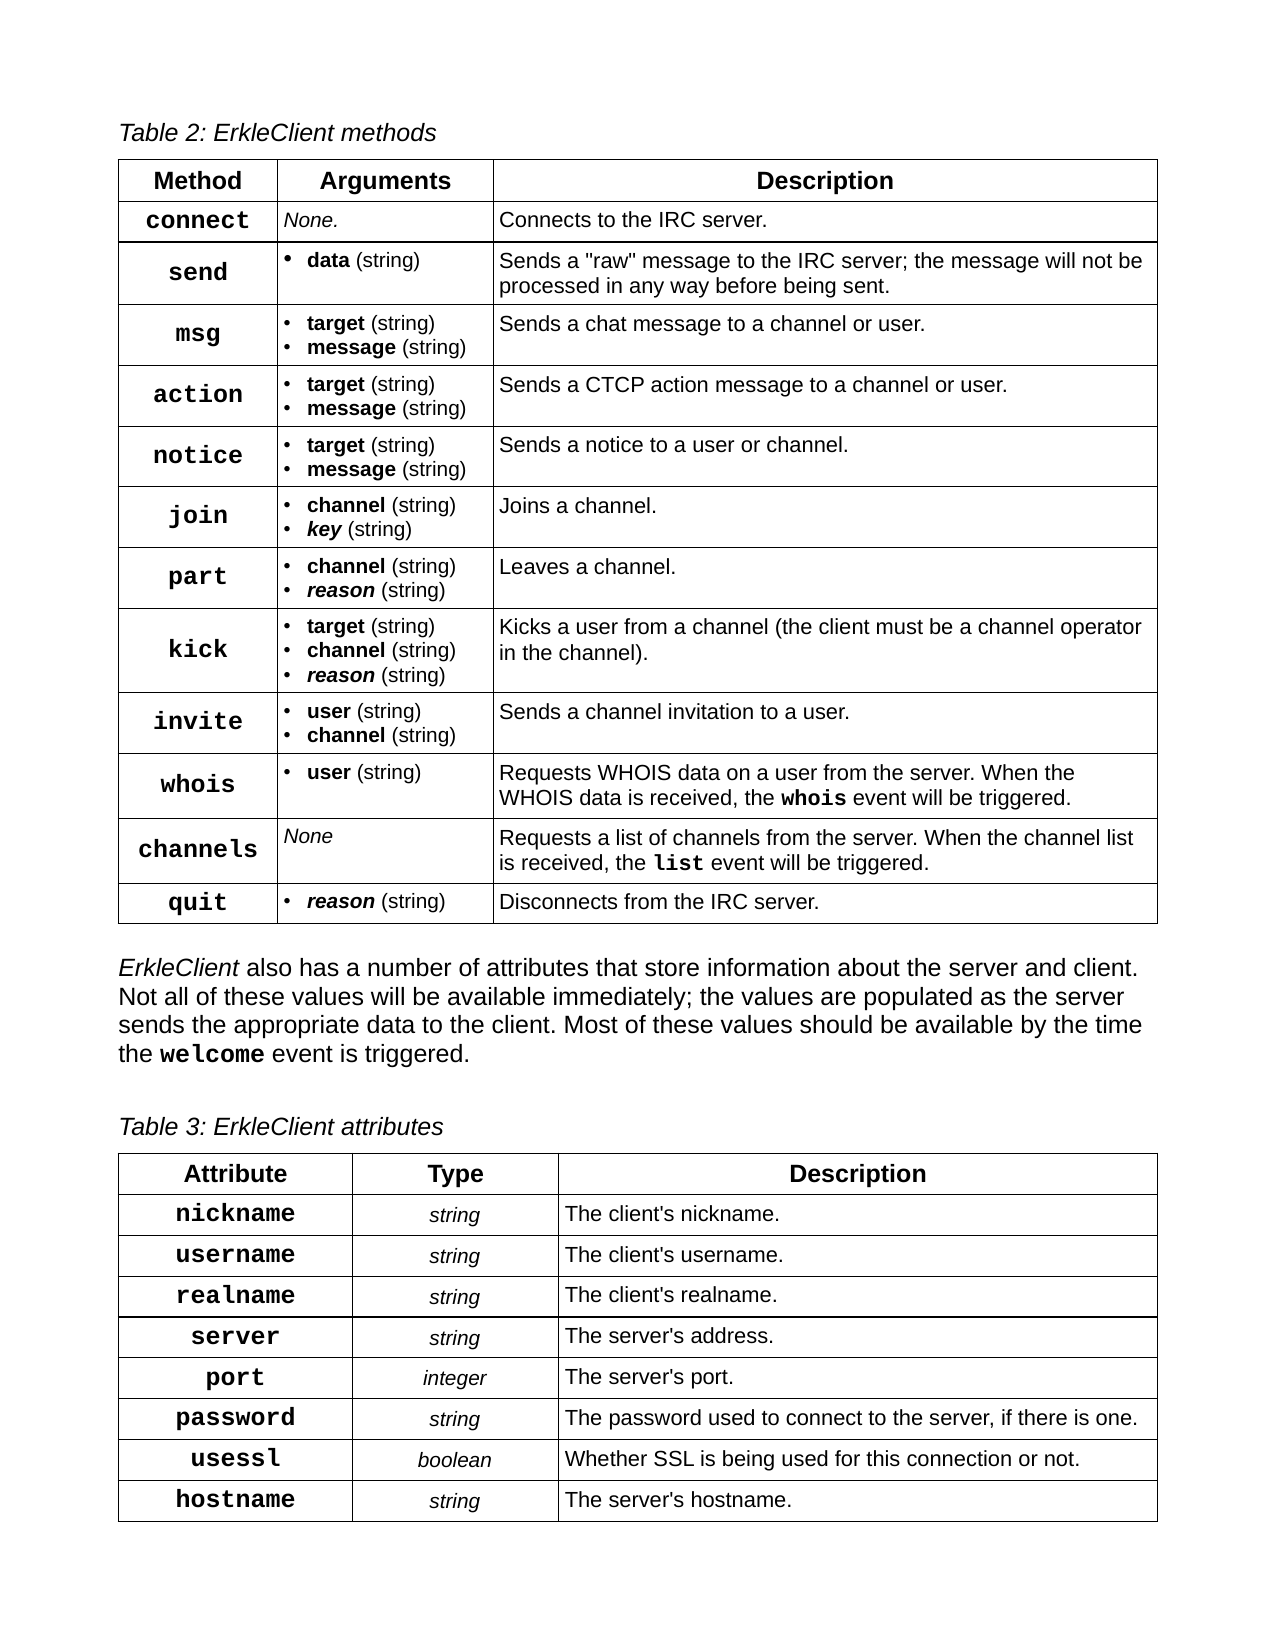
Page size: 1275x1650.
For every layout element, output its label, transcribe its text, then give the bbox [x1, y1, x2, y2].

table_cell target (string) message (string) [278, 305, 493, 365]
table_cell join [119, 487, 277, 547]
table_cell Requests WHOIS data on a user from the server. When the WHOIS data is received, the whois event will be triggered. [494, 754, 1157, 818]
table_cell realname [119, 1277, 352, 1316]
table_cell boolean [353, 1440, 558, 1480]
table_cell quit [119, 884, 277, 923]
table_cell Sends a notice to a user or channel. [494, 427, 1157, 486]
table_cell server [119, 1318, 352, 1357]
text Table 3: ErkleClient attributes [118, 1111, 1157, 1140]
table_cell Sends a chat message to a channel or user. [494, 305, 1157, 365]
table_cell The server's hostname. [559, 1481, 1157, 1521]
table_cell Connects to the IRC server. [494, 202, 1157, 241]
table_cell Disconnects from the IRC server. [494, 884, 1157, 923]
table_cell target (string) message (string) [278, 427, 493, 486]
table_header Arguments [278, 160, 493, 201]
table_cell channel (string) key (string) [278, 487, 493, 547]
table_header Description [559, 1154, 1157, 1194]
table_cell string [353, 1318, 558, 1357]
table_cell action [119, 366, 277, 426]
table_cell channel (string) reason (string) [278, 548, 493, 607]
table_header Attribute [119, 1154, 352, 1194]
table_cell string [353, 1277, 558, 1316]
table_cell reason (string) [278, 884, 493, 923]
table_header Type [353, 1154, 558, 1194]
table_cell Requests a list of channels from the server. When the channel list is received, the list event will be triggered. [494, 819, 1157, 882]
table_cell user (string) channel (string) [278, 693, 493, 753]
table_cell connect [119, 202, 277, 241]
table_cell Joins a channel. [494, 487, 1157, 547]
table_cell invite [119, 693, 277, 753]
table_cell string [353, 1399, 558, 1439]
table_cell msg [119, 305, 277, 365]
table_cell channels [119, 819, 277, 882]
table_cell notice [119, 427, 277, 486]
table_cell integer [353, 1358, 558, 1398]
table_cell The server's address. [559, 1318, 1157, 1357]
table_cell data (string) [278, 243, 493, 304]
table_cell target (string) message (string) [278, 366, 493, 426]
table_cell username [119, 1236, 352, 1276]
table_cell part [119, 548, 277, 607]
table_cell port [119, 1358, 352, 1398]
table_cell The client's username. [559, 1236, 1157, 1276]
table_cell hostname [119, 1481, 352, 1521]
table_cell nickname [119, 1195, 352, 1235]
table_cell Kicks a user from a channel (the client must be a channel operator in the channel). [494, 609, 1157, 692]
table_cell target (string) channel (string) reason (string) [278, 609, 493, 692]
table_cell send [119, 243, 277, 304]
table_cell The server's port. [559, 1358, 1157, 1398]
table_cell string [353, 1195, 558, 1235]
table_cell Sends a "raw" message to the IRC server; the message will not be processed in any way before being sent. [494, 243, 1157, 304]
table_cell string [353, 1481, 558, 1521]
text ErkleClient also has a number of attributes that store information about the server and client. Not all of these values will be available immediately; the values are populated as the server sends the appropriate data to the client. Most of these values should be available by the time the welcome event is triggered. [118, 953, 1157, 1070]
table_header Method [119, 160, 277, 201]
table_cell The client's nickname. [559, 1195, 1157, 1235]
table_cell string [353, 1236, 558, 1276]
table_cell The password used to connect to the server, if there is one. [559, 1399, 1157, 1439]
table_cell whois [119, 754, 277, 818]
table_cell Sends a channel invitation to a user. [494, 693, 1157, 753]
table_cell kick [119, 609, 277, 692]
table_cell None [278, 819, 493, 882]
table_cell Sends a CTCP action message to a channel or user. [494, 366, 1157, 426]
table_cell Leaves a channel. [494, 548, 1157, 607]
table_cell password [119, 1399, 352, 1439]
table_cell Whether SSL is being used for this connection or not. [559, 1440, 1157, 1480]
table_cell The client's realname. [559, 1277, 1157, 1316]
table_header Description [494, 160, 1157, 201]
text Table 2: ErkleClient methods [118, 118, 1157, 147]
table_cell user (string) [278, 754, 493, 818]
table_cell usessl [119, 1440, 352, 1480]
table_cell None. [278, 202, 493, 241]
